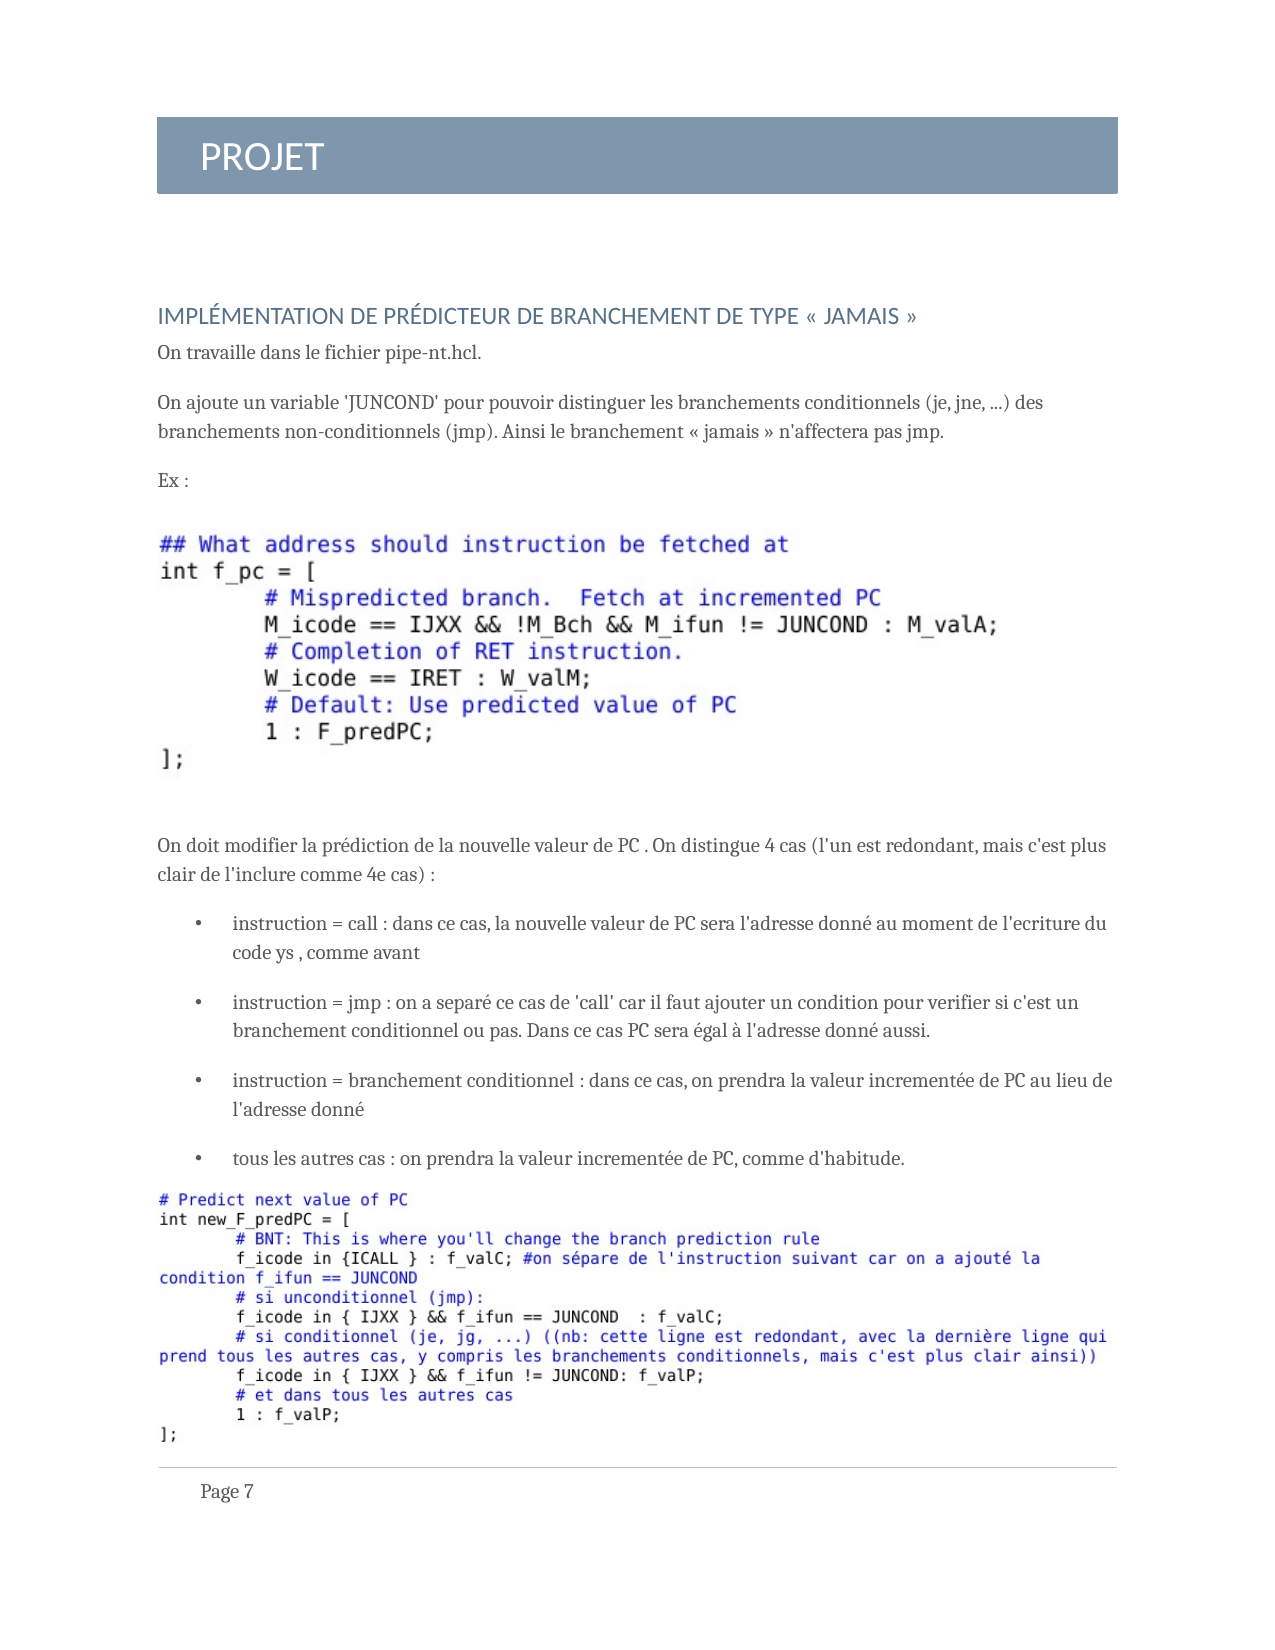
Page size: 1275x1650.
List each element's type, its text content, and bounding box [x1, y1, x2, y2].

subtitle Implémentation de prédicteur de branchement de type « jamais » [157, 300, 1117, 331]
list instruction = jmp : on a separé ce cas de 'call' car il faut ajouter un condition pour verifier si c'est un branchement conditionnel ou pas. Dans ce cas PC sera égal à l'adresse donné aussi. [195, 990, 1117, 1043]
text On ajoute un variable 'JUNCOND' pour pouvoir distinguer les branchements conditionnels (je, jne, ...) des branchements non-conditionnels (jmp). Ainsi le branchement « jamais » n'affectera pas jmp. [157, 391, 1117, 443]
list instruction = call : dans ce cas, la nouvelle valeur de PC sera l'adresse donné au moment de l'ecriture du code ys , comme avant [195, 912, 1117, 965]
text Ex : [157, 469, 1117, 493]
list tous les autres cas : on prendra la valeur incrementée de PC, comme d'habitude. [195, 1147, 1117, 1171]
text On doit modifier la prédiction de la nouvelle valeur de PC . On distingue 4 cas (l'un est redondant, mais c'est plus clair de l'inclure comme 4e cas) : [157, 834, 1117, 886]
picture [157, 522, 1013, 780]
list instruction = branchement conditionnel : dans ce cas, on prendra la valeur incrementée de PC au lieu de l'adresse donné [195, 1069, 1117, 1121]
picture [157, 1179, 1118, 1452]
text On travaille dans le fichier pipe-nt.hcl. [157, 341, 1117, 365]
